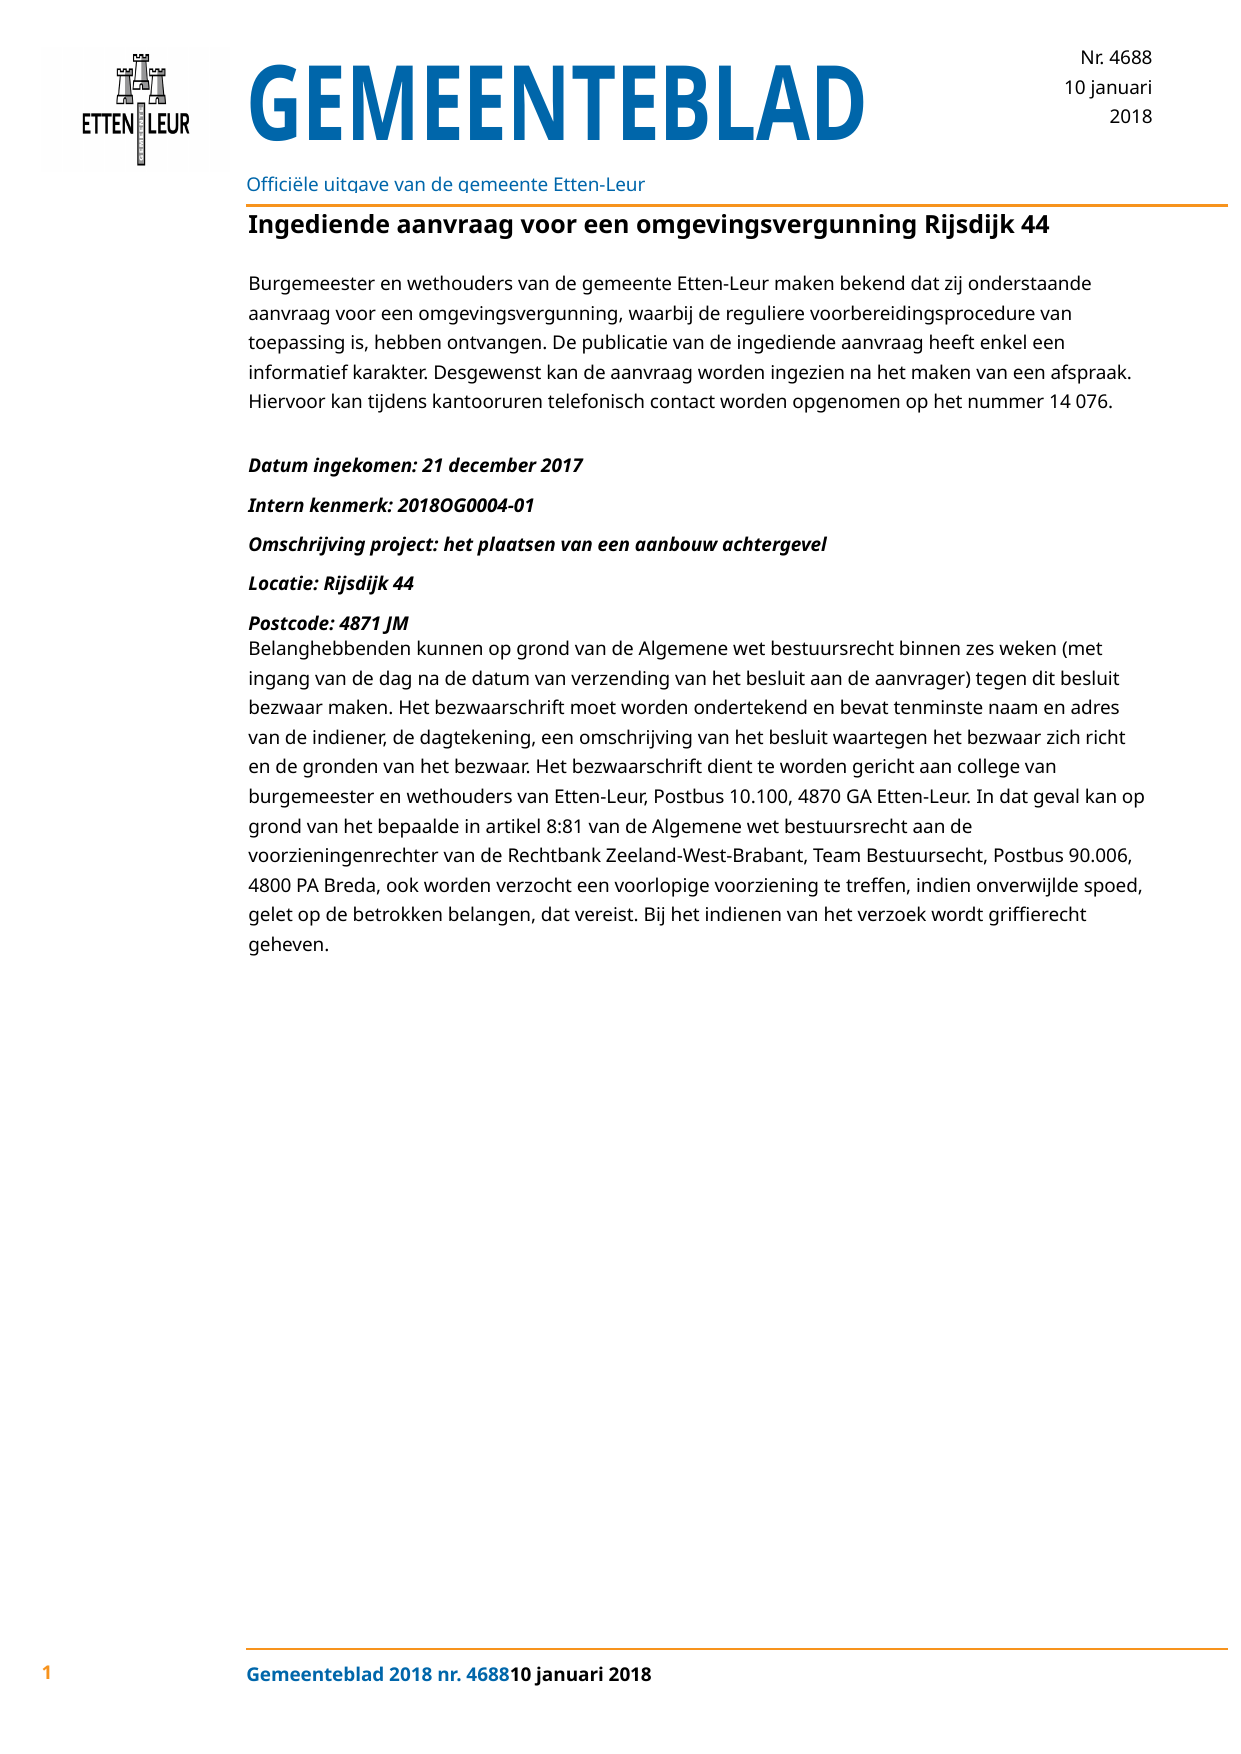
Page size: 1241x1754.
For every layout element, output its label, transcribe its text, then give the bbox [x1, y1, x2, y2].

text Datum ingekomen: 21 december 2017 [248, 453, 1152, 478]
text Intern kenmerk: 2018OG0004-01 [248, 492, 1152, 518]
text Burgemeester en wethouders van de gemeente Etten-Leur maken bekend dat zij onderstaande aanvraag voor een omgevingsvergunning, waarbij de reguliere voorbereidingsprocedure van toepassing is, hebben ontvangen. De publicatie van de ingediende aanvraag heeft enkel een informatief karakter. Desgewenst kan de aanvraag worden ingezien na het maken van een afspraak. Hiervoor kan tijdens kantooruren telefonisch contact worden opgenomen op het nummer 14 076. [248, 270, 1152, 414]
text Ingediende aanvraag voor een omgevingsvergunning Rijsdijk 44 [248, 207, 1152, 241]
text Belanghebbenden kunnen op grond van de Algemene wet bestuursrecht binnen zes weken (met ingang van de dag na de datum van verzending van het besluit aan de aanvrager) tegen dit besluit bezwaar maken. Het bezwaarschrift moet worden ondertekend en bevat tenminste naam en adres van de indiener, de dagtekening, een omschrijving van het besluit waartegen het bezwaar zich richt en de gronden van het bezwaar. Het bezwaarschrift dient te worden gericht aan college van burgemeester en wethouders van Etten-Leur, Postbus 10.100, 4870 GA Etten-Leur. In dat geval kan op grond van het bepaalde in artikel 8:81 van de Algemene wet bestuursrecht aan de voorzieningenrechter van de Rechtbank Zeeland-West-Brabant, Team Bestuursecht, Postbus 90.006, 4800 PA Breda, ook worden verzocht een voorlopige voorziening te treffen, indien onverwijlde spoed, gelet op de betrokken belangen, dat vereist. Bij het indienen van het verzoek wordt griffierecht geheven. [248, 635, 1152, 957]
text Locatie: Rijsdijk 44 [248, 570, 1152, 596]
text Postcode: 4871 JM [248, 610, 1152, 635]
text Omschrijving project: het plaatsen van een aanbouw achtergevel [248, 531, 1152, 557]
picture [41, 47, 231, 172]
